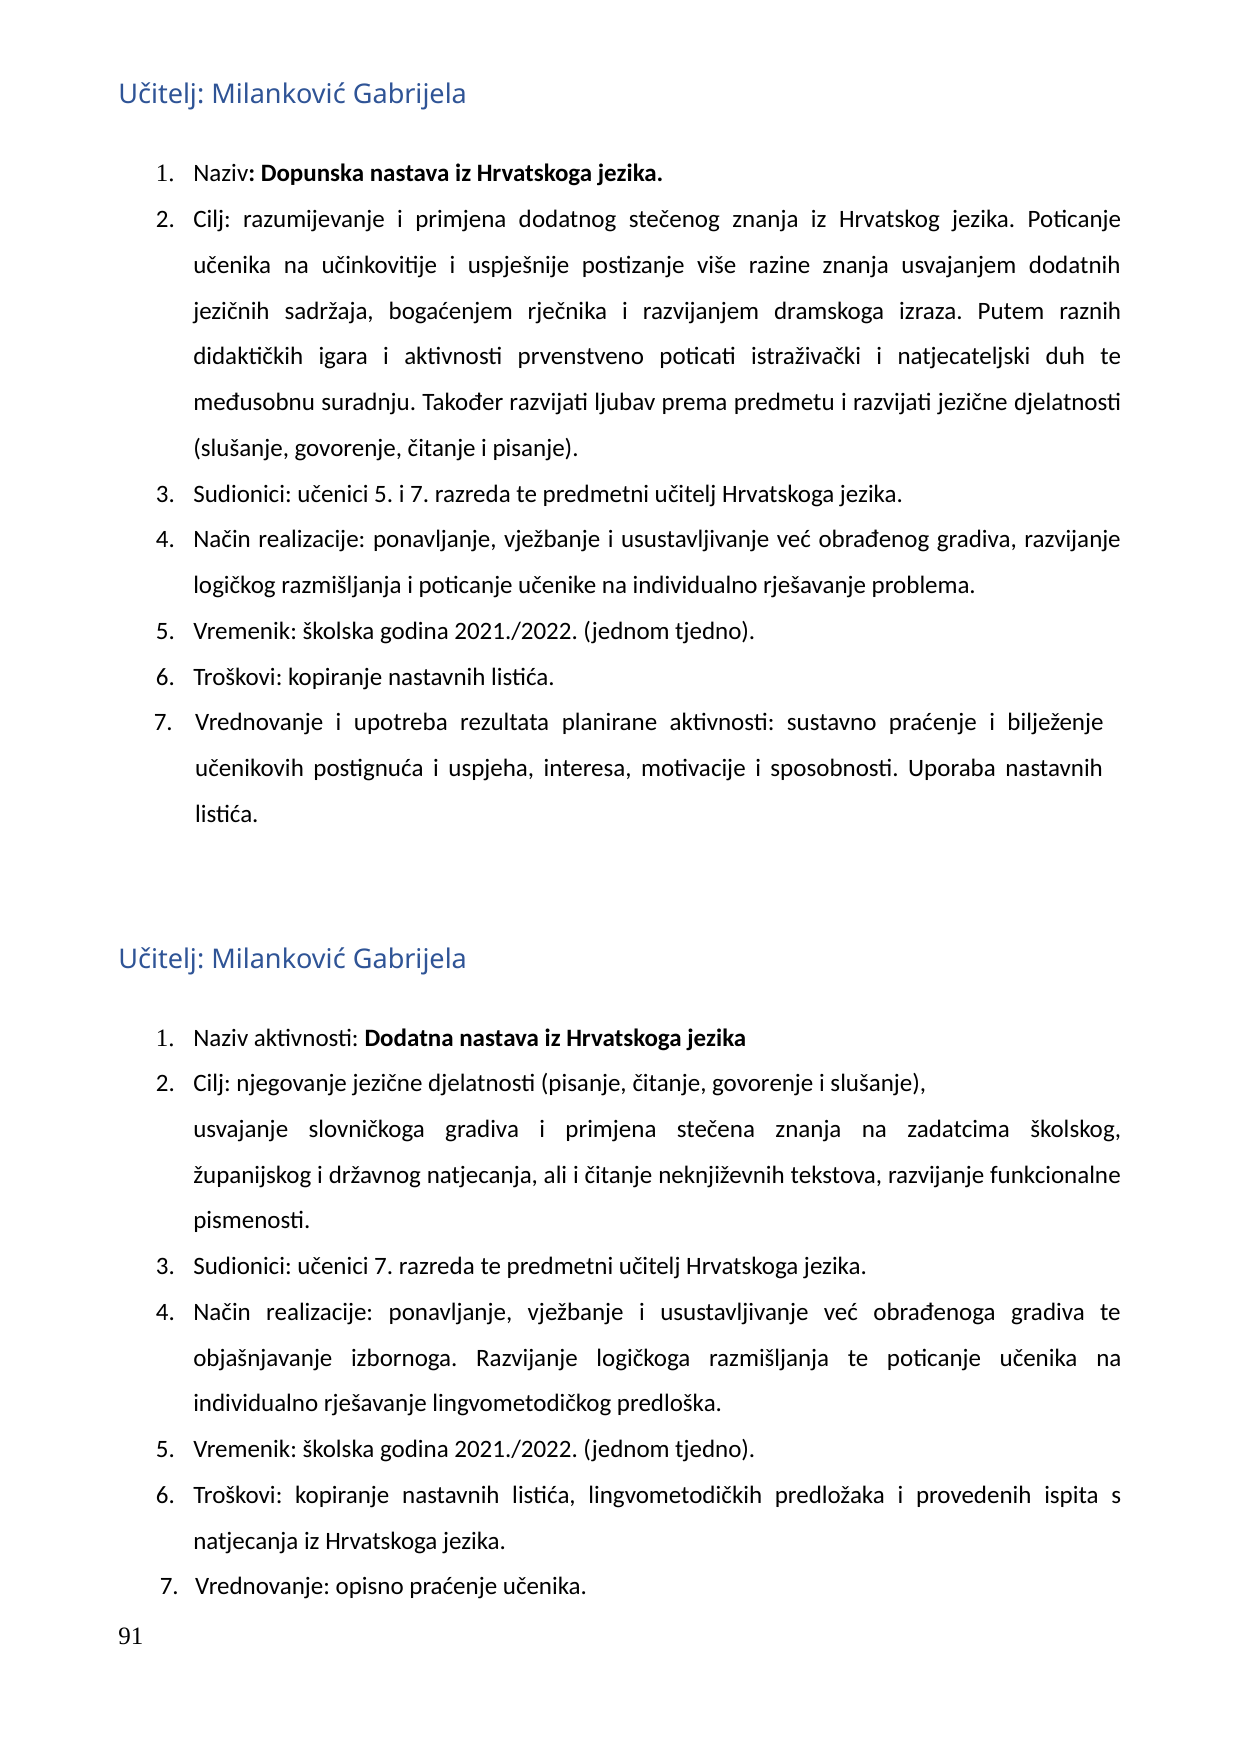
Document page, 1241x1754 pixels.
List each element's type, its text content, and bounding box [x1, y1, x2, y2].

subtitle Učitelj: Milanković Gabrijela [118, 75, 1122, 112]
list Vremenik: školska godina 2021./2022. (jednom tjedno). [156, 615, 1122, 645]
list Način realizacije: ponavljanje, vježbanje i usustavljivanje već obrađenoga gradiva te objašnjavanje izbornoga. Razvijanje logičkoga razmišljanja te poticanje učenika na individualno rješavanje lingvometodičkog predloška. [156, 1296, 1122, 1418]
list Troškovi: kopiranje nastavnih listića, lingvometodičkih predložaka i provedenih ispita s natjecanja iz Hrvatskoga jezika. [156, 1479, 1122, 1555]
list Troškovi: kopiranje nastavnih listića. [156, 661, 1122, 691]
list Cilj: razumijevanje i primjena dodatnog stečenog znanja iz Hrvatskog jezika. Poticanje učenika na učinkovitije i uspješnije postizanje više razine znanja usvajanjem dodatnih jezičnih sadržaja, bogaćenjem rječnika i razvijanjem dramskoga izraza. Putem raznih didaktičkih igara i aktivnosti prvenstveno poticati istraživački i natjecateljski duh te međusobnu suradnju. Također razvijati ljubav prema predmetu i razvijati jezične djelatnosti (slušanje, govorenje, čitanje i pisanje). [156, 203, 1122, 462]
list Naziv: Dopunska nastava iz Hrvatskoga jezika. [156, 158, 1122, 188]
list Naziv aktivnosti: Dodatna nastava iz Hrvatskoga jezika [156, 1022, 1122, 1052]
list Cilj: njegovanje jezične djelatnosti (pisanje, čitanje, govorenje i slušanje), [156, 1067, 1122, 1098]
list Vrednovanje i upotreba rezultata planirane aktivnosti: sustavno praćenje i bilježenje učenikovih postignuća i uspjeha, interesa, motivacije i sposobnosti. Uporaba nastavnih listića. [153, 706, 1104, 828]
list Sudionici: učenici 5. i 7. razreda te predmetni učitelj Hrvatskoga jezika. [156, 478, 1122, 508]
list Način realizacije: ponavljanje, vježbanje i usustavljivanje već obrađenog gradiva, razvijanje logičkog razmišljanja i poticanje učenike na individualno rješavanje problema. [156, 523, 1122, 600]
text usvajanje slovničkoga gradiva i primjena stečena znanja na zadatcima školskog, županijskog i državnog natjecanja, ali i čitanje neknjiževnih tekstova, razvijanje funkcionalne pismenosti. [193, 1113, 1122, 1235]
list Sudionici: učenici 7. razreda te predmetni učitelj Hrvatskoga jezika. [156, 1250, 1122, 1281]
list Vrednovanje: opisno praćenje učenika. [159, 1571, 1104, 1601]
subtitle Učitelj: Milanković Gabrijela [118, 939, 1122, 976]
list Vremenik: školska godina 2021./2022. (jednom tjedno). [156, 1433, 1122, 1464]
